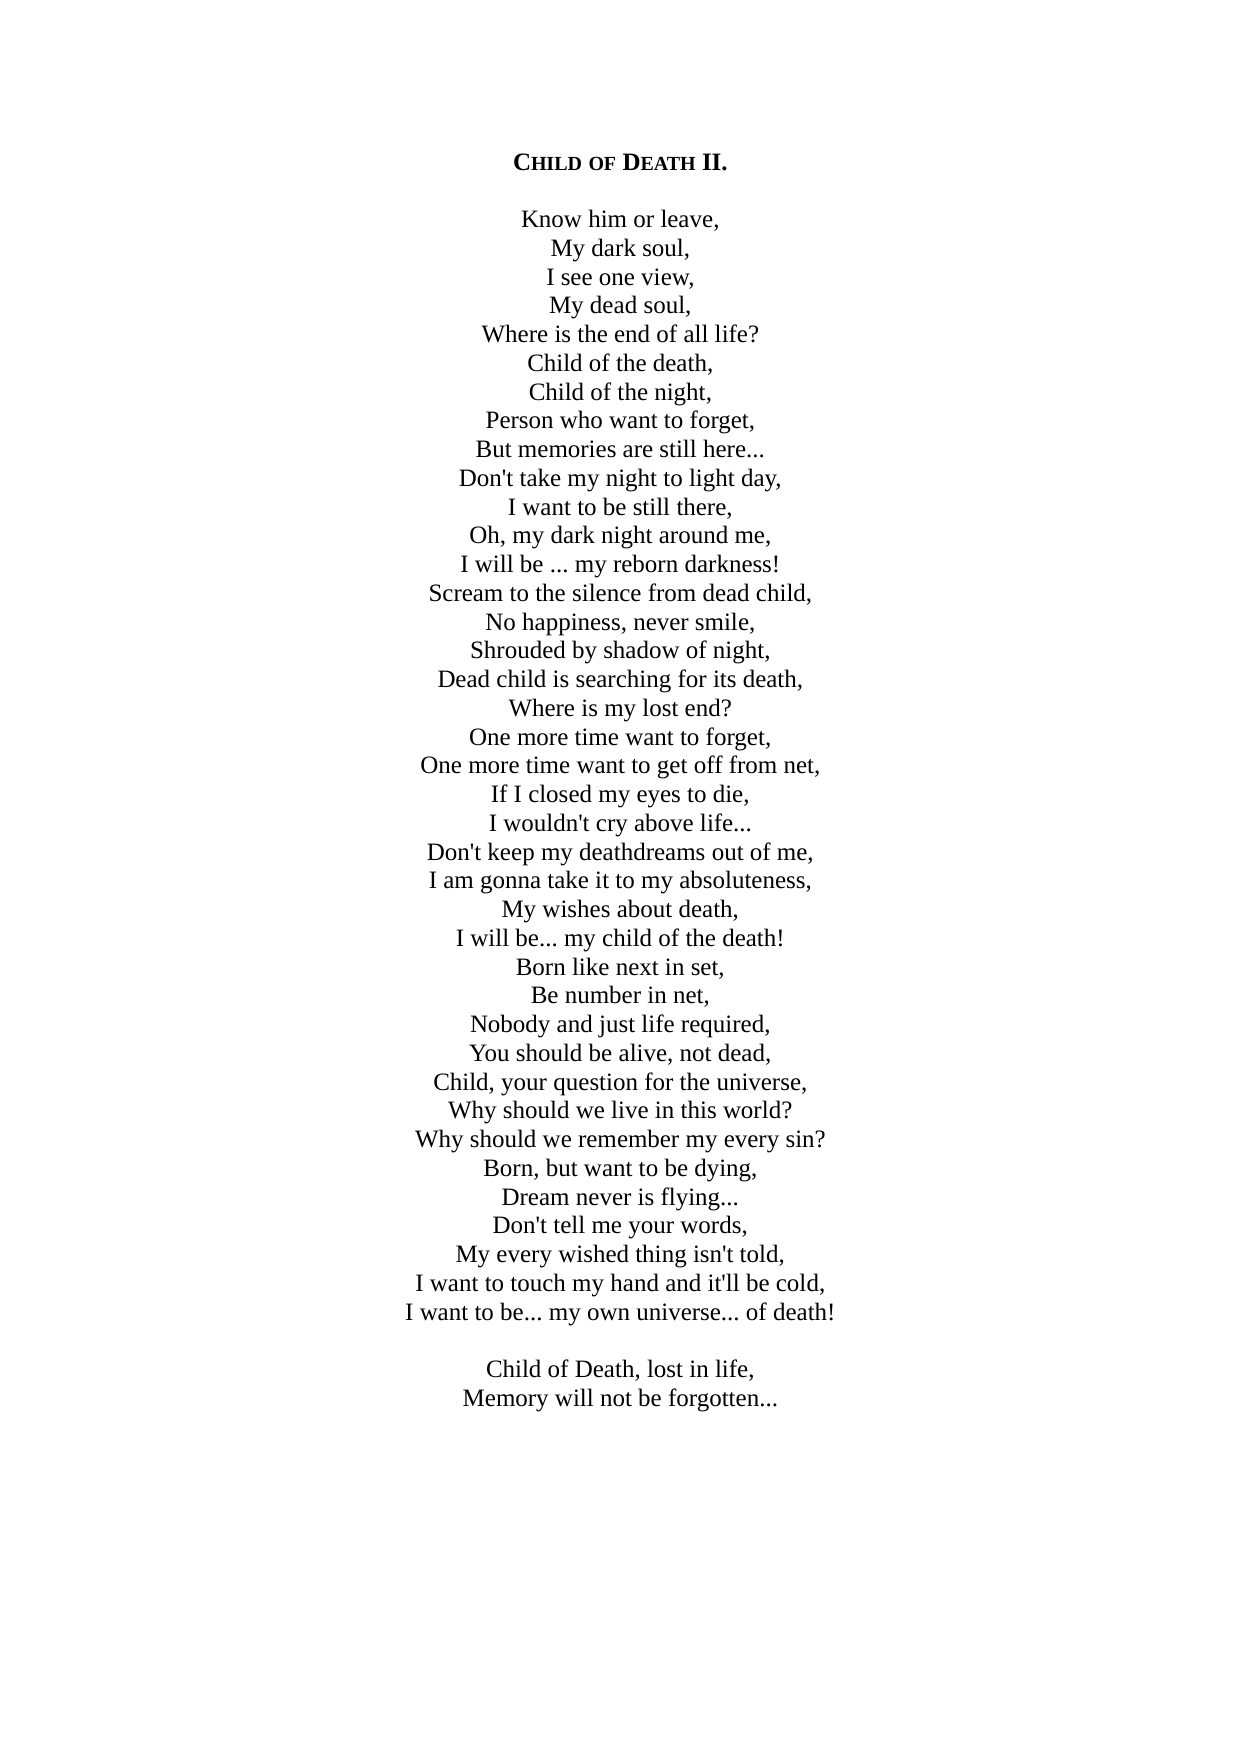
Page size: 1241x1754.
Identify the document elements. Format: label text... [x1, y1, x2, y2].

text My wishes about death, [118, 894, 1122, 923]
text I want to be still there, [118, 492, 1122, 521]
text One more time want to get off from net, [118, 751, 1122, 779]
text My dead soul, [118, 291, 1122, 319]
text I will be ... my reborn darkness! [118, 549, 1122, 578]
text Child of the night, [118, 377, 1122, 406]
text Shrouded by shadow of night, [118, 636, 1122, 664]
text Oh, my dark night around me, [118, 521, 1122, 549]
text If I closed my eyes to die, [118, 779, 1122, 808]
text I am gonna take it to my absoluteness, [118, 866, 1122, 894]
text Where is my lost end? [118, 693, 1122, 722]
text Don't take my night to light day, [118, 463, 1122, 492]
text I wouldn't cry above life... [118, 808, 1122, 837]
text Child, your question for the universe, [118, 1067, 1122, 1096]
text Dead child is searching for its death, [118, 664, 1122, 693]
text Why should we remember my every sin? [118, 1124, 1122, 1153]
text Dream never is flying... [118, 1182, 1122, 1211]
text Where is the end of all life? [118, 319, 1122, 348]
text Child of Death, lost in life, [118, 1354, 1122, 1383]
text Be number in net, [118, 981, 1122, 1009]
text Know him or leave, [118, 204, 1122, 233]
text I see one view, [118, 262, 1122, 291]
text Born, but want to be dying, [118, 1153, 1122, 1182]
text Nobody and just life required, [118, 1009, 1122, 1038]
text My dark soul, [118, 233, 1122, 262]
text I will be... my child of the death! [118, 923, 1122, 952]
text Memory will not be forgotten... [118, 1383, 1122, 1412]
text But memories are still here... [118, 434, 1122, 463]
text Don't keep my deathdreams out of me, [118, 837, 1122, 866]
text Don't tell me your words, [118, 1211, 1122, 1239]
text You should be alive, not dead, [118, 1038, 1122, 1067]
text Scream to the silence from dead child, [118, 578, 1122, 607]
text I want to be... my own universe... of death! [118, 1297, 1122, 1326]
text Child of the death, [118, 348, 1122, 377]
text Person who want to forget, [118, 406, 1122, 434]
text One more time want to forget, [118, 722, 1122, 751]
text Born like next in set, [118, 952, 1122, 981]
text No happiness, never smile, [118, 607, 1122, 636]
text I want to touch my hand and it'll be cold, [118, 1268, 1122, 1297]
text Why should we live in this world? [118, 1096, 1122, 1124]
text Child of Death II. [118, 147, 1122, 176]
text My every wished thing isn't told, [118, 1239, 1122, 1268]
